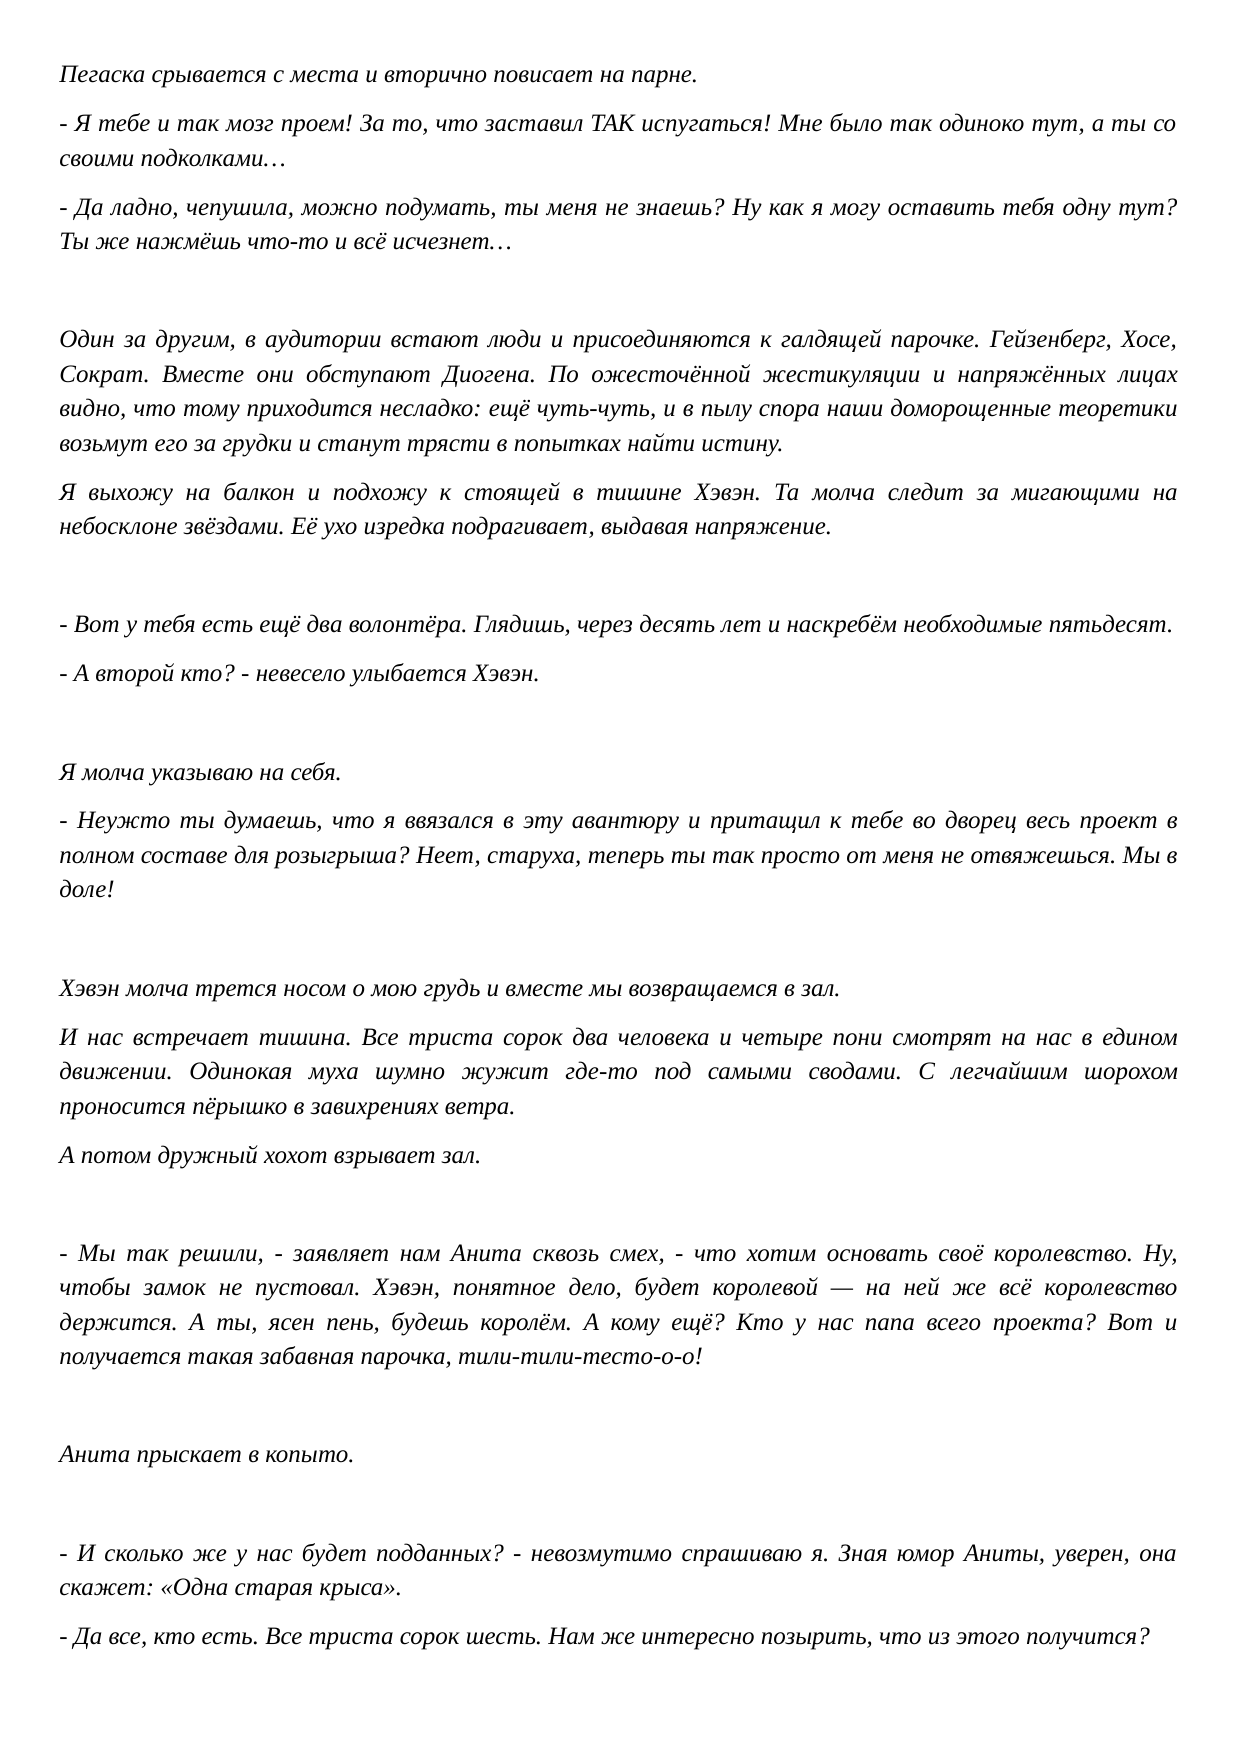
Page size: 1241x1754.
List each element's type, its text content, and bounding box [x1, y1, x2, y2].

text - Да ладно, чепушила, можно подумать, ты меня не знаешь? Ну как я могу оставить тебя одну тут? Ты же нажмёшь что-то и всё исчезнет… [59, 192, 1181, 255]
text - Я тебе и так мозг проем! За то, что заставил ТАК испугаться! Мне было так одиноко тут, а ты со своими подколками… [59, 108, 1181, 171]
text - Неужто ты думаешь, что я ввязался в эту авантюру и притащил к тебе во дворец весь проект в полном составе для розыгрыша? Неет, старуха, теперь ты так просто от меня не отвяжешься. Мы в доле! [59, 806, 1181, 903]
text - Мы так решили, - заявляет нам Анита сквозь смех, - что хотим основать своё королевство. Ну, чтобы замок не пустовал. Хэвэн, понятное дело, будет королевой — на ней же всё королевство держится. А ты, ясен пень, будешь королём. А кому ещё? Кто у нас папа всего проекта? Вот и получается такая забавная парочка, тили-тили-тесто-о-о! [59, 1238, 1181, 1370]
text А потом дружный хохот взрывает зал. [59, 1140, 1181, 1168]
text - Вот у тебя есть ещё два волонтёра. Глядишь, через десять лет и наскребём необходимые пятьдесят. [59, 609, 1181, 638]
text - И сколько же у нас будет подданных? - невозмутимо спрашиваю я. Зная юмор Аниты, уверен, она скажет: «Одна старая крыса». [59, 1538, 1181, 1601]
text - А второй кто? - невесело улыбается Хэвэн. [59, 658, 1181, 687]
text Один за другим, в аудитории встают люди и присоединяются к галдящей парочке. Гейзенберг, Хосе, Сократ. Вместе они обступают Диогена. По ожесточённой жестикуляции и напряжённых лицах видно, что тому приходится несладко: ещё чуть-чуть, и в пылу спора наши доморощенные теоретики возьмут его за грудки и станут трясти в попытках найти истину. [59, 324, 1181, 456]
text Анита прыскает в копыто. [59, 1439, 1181, 1468]
text Я выхожу на балкон и подхожу к стоящей в тишине Хэвэн. Та молча следит за мигающими на небосклоне звёздами. Её ухо изредка подрагивает, выдавая напряжение. [59, 477, 1181, 540]
text Я молча указываю на себя. [59, 757, 1181, 785]
text И нас встречает тишина. Все триста сорок два человека и четыре пони смотрят на нас в едином движении. Одинокая муха шумно жужит где-то под самыми сводами. С легчайшим шорохом проносится пёрышко в завихрениях ветра. [59, 1022, 1181, 1119]
text Хэвэн молча трется носом о мою грудь и вместе мы возвращаемся в зал. [59, 973, 1181, 1001]
text Пегаска срывается с места и вторично повисает на парне. [59, 59, 1181, 88]
text - Да все, кто есть. Все триста сорок шесть. Нам же интересно позырить, что из этого получится? [59, 1621, 1181, 1650]
